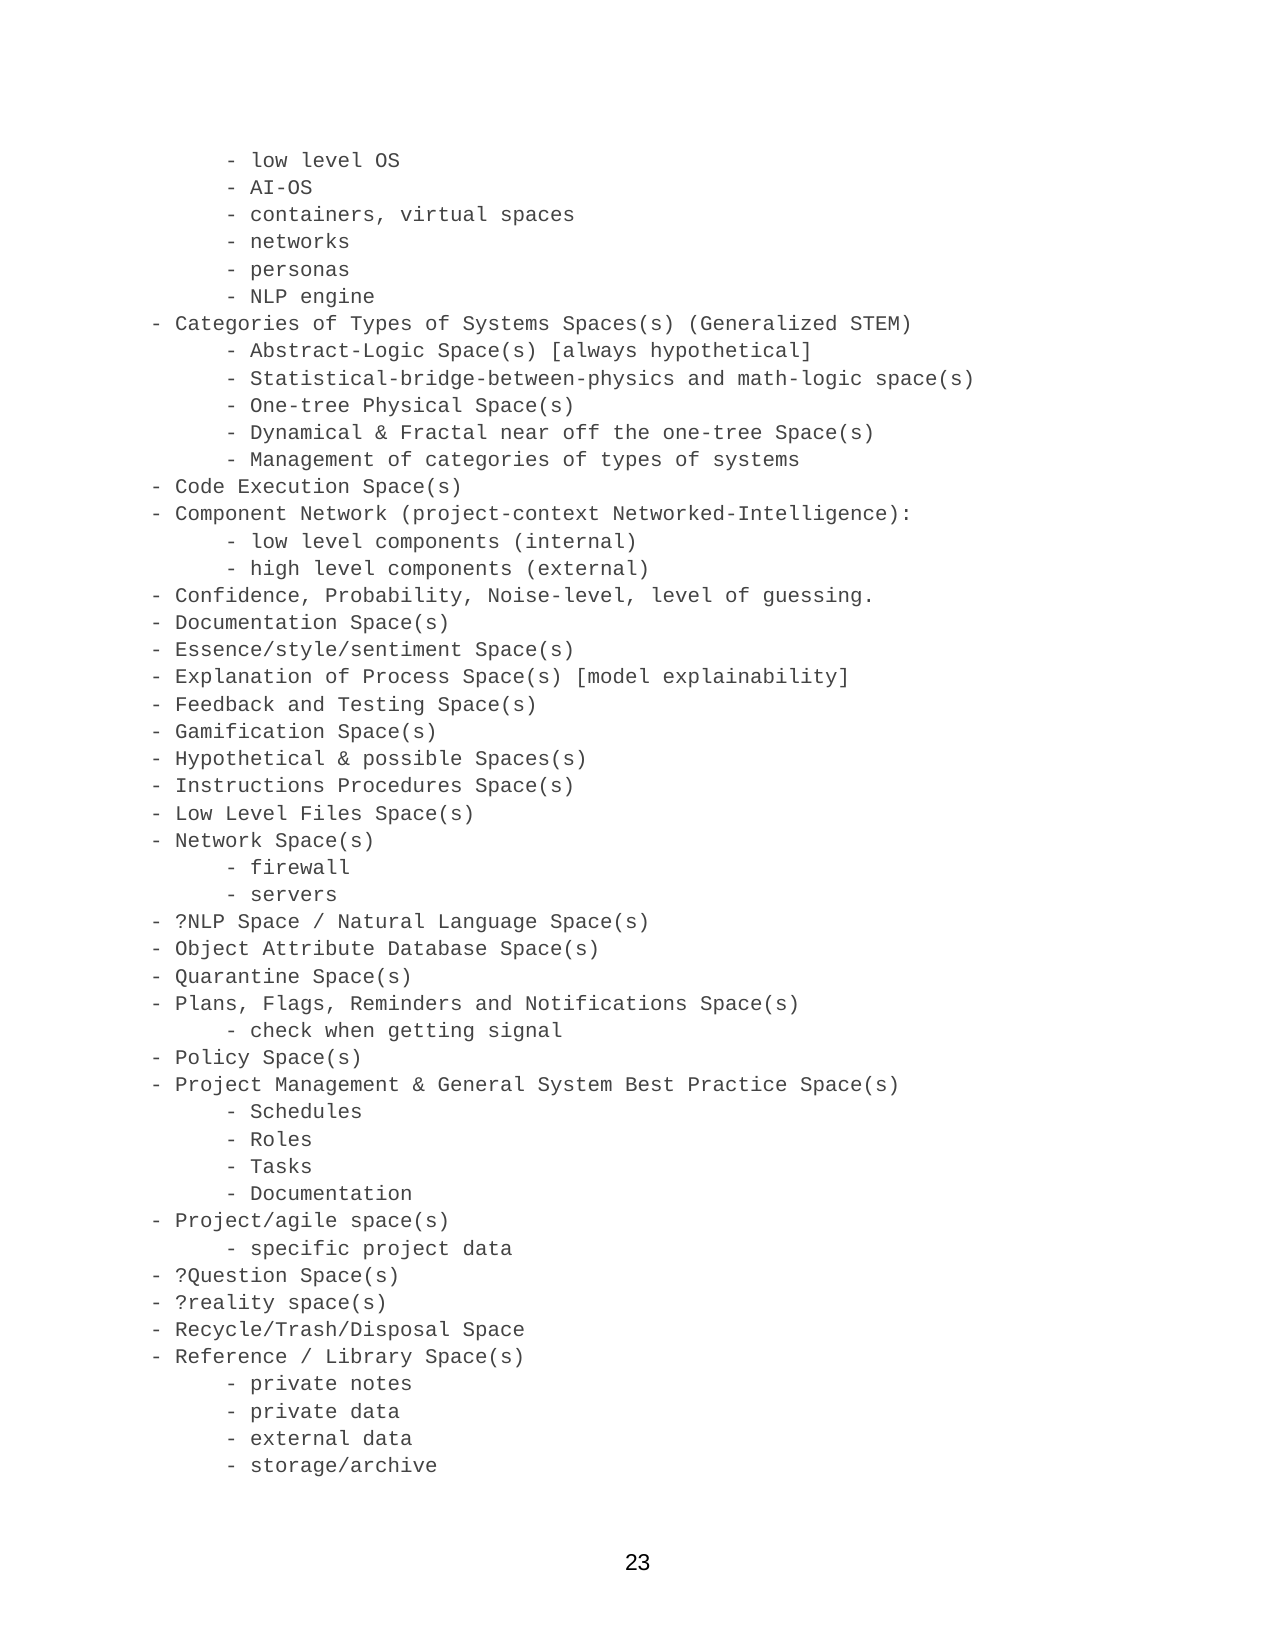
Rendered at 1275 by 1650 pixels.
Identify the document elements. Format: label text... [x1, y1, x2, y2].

text - Reference / Library Space(s) [150, 1346, 1125, 1370]
text - Explanation of Process Space(s) [model explainability] [150, 667, 1125, 690]
text - Tasks [150, 1156, 1125, 1179]
text - Dynamical & Fractal near off the one-tree Space(s) [150, 422, 1125, 446]
text - ?reality space(s) [150, 1292, 1125, 1316]
text - AI-OS [150, 177, 1125, 201]
text - Abstract-Logic Space(s) [always hypothetical] [150, 340, 1125, 364]
text - personas [150, 259, 1125, 282]
text - servers [150, 884, 1125, 908]
text - Recycle/Trash/Disposal Space [150, 1319, 1125, 1343]
text - Low Level Files Space(s) [150, 802, 1125, 826]
text - external data [150, 1428, 1125, 1451]
text - Management of categories of types of systems [150, 449, 1125, 473]
text - Component Network (project-context Networked-Intelligence): [150, 503, 1125, 527]
text - private data [150, 1401, 1125, 1424]
text - high level components (external) [150, 558, 1125, 581]
text - specific project data [150, 1237, 1125, 1261]
text - Feedback and Testing Space(s) [150, 694, 1125, 717]
text - Statistical-bridge-between-physics and math-logic space(s) [150, 367, 1125, 391]
text - networks [150, 232, 1125, 255]
text - Documentation Space(s) [150, 612, 1125, 636]
text - NLP engine [150, 286, 1125, 309]
text - storage/archive [150, 1455, 1125, 1479]
text - Object Attribute Database Space(s) [150, 938, 1125, 962]
text - Gamification Space(s) [150, 721, 1125, 744]
text - check when getting signal [150, 1020, 1125, 1044]
text - Plans, Flags, Reminders and Notifications Space(s) [150, 993, 1125, 1016]
text - Categories of Types of Systems Spaces(s) (Generalized STEM) [150, 313, 1125, 337]
text - Policy Space(s) [150, 1047, 1125, 1071]
text - Documentation [150, 1183, 1125, 1207]
text - containers, virtual spaces [150, 204, 1125, 228]
text - low level components (internal) [150, 531, 1125, 554]
text - Roles [150, 1129, 1125, 1152]
text - ?NLP Space / Natural Language Space(s) [150, 911, 1125, 935]
text - Hypothetical & possible Spaces(s) [150, 748, 1125, 772]
text - Project/agile space(s) [150, 1210, 1125, 1234]
text - low level OS [150, 150, 1125, 174]
text - private notes [150, 1373, 1125, 1397]
text - Confidence, Probability, Noise-level, level of guessing. [150, 585, 1125, 609]
text - Project Management & General System Best Practice Space(s) [150, 1074, 1125, 1098]
text - One-tree Physical Space(s) [150, 395, 1125, 418]
text - Network Space(s) [150, 830, 1125, 853]
text - Instructions Procedures Space(s) [150, 775, 1125, 799]
text - firewall [150, 857, 1125, 881]
text - Code Execution Space(s) [150, 476, 1125, 500]
text - Schedules [150, 1102, 1125, 1125]
text - Essence/style/sentiment Space(s) [150, 639, 1125, 663]
text - ?Question Space(s) [150, 1265, 1125, 1288]
text - Quarantine Space(s) [150, 966, 1125, 989]
